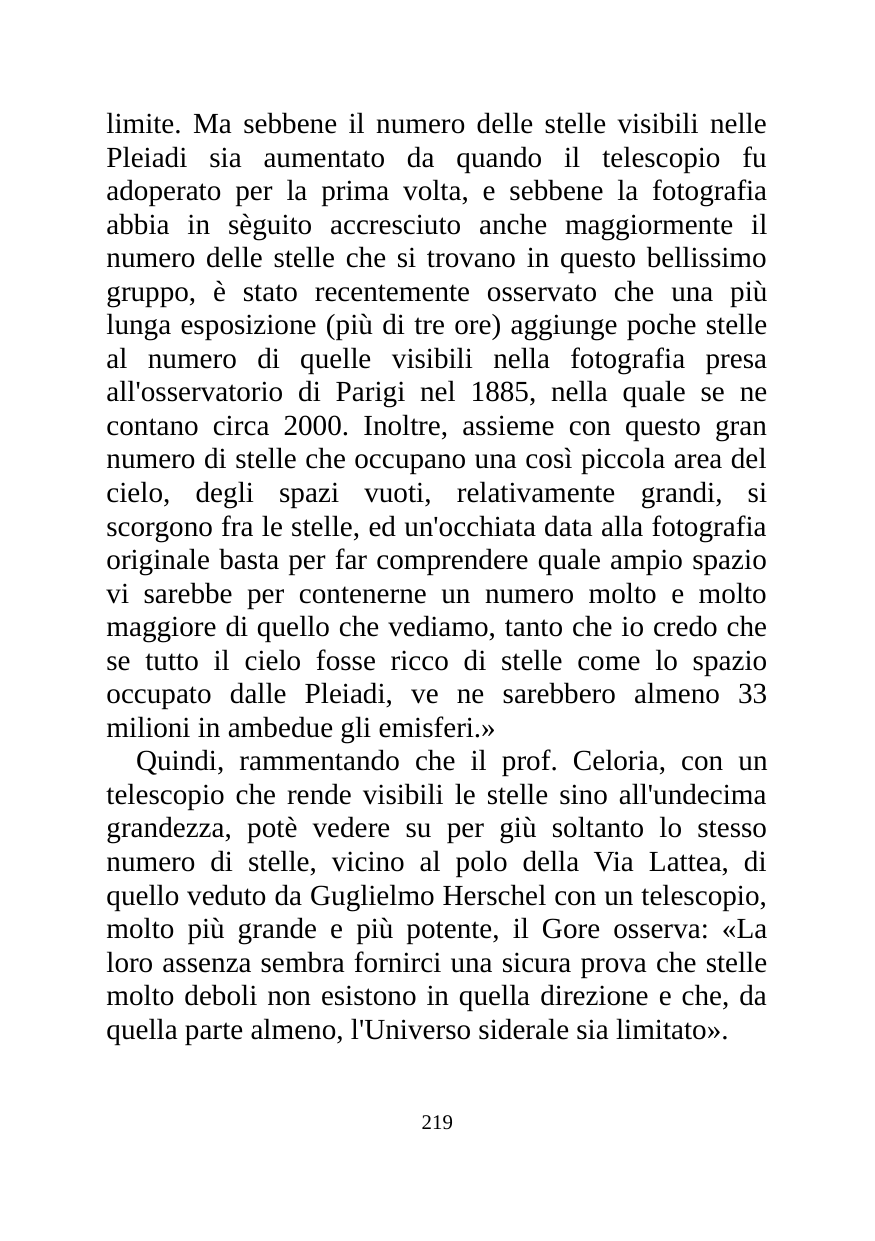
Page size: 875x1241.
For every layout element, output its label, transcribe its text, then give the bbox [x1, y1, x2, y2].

text Quindi, rammentando che il prof. Celoria, con un telescopio che rende visibili le stelle sino all'undecima grandezza, potè vedere su per giù soltanto lo stesso numero di stelle, vicino al polo della Via Lattea, di quello veduto da Guglielmo Herschel con un telescopio, molto più grande e più potente, il Gore osserva: «La loro assenza sembra fornirci una sicura prova che stelle molto deboli non esistono in quella direzione e che, da quella parte almeno, l'Universo siderale sia limitato». [106, 743, 768, 1045]
text limite. Ma sebbene il numero delle stelle visibili nelle Pleiadi sia aumentato da quando il telescopio fu adoperato per la prima volta, e sebbene la fotografia abbia in sèguito accresciuto anche maggiormente il numero delle stelle che si trovano in questo bellissimo gruppo, è stato recentemente osservato che una più lunga esposizione (più di tre ore) aggiunge poche stelle al numero di quelle visibili nella fotografia presa all'osservatorio di Parigi nel 1885, nella quale se ne contano circa 2000. Inoltre, assieme con questo gran numero di stelle che occupano una così piccola area del cielo, degli spazi vuoti, relativamente grandi, si scorgono fra le stelle, ed un'occhiata data alla fotografia originale basta per far comprendere quale ampio spazio vi sarebbe per contenerne un numero molto e molto maggiore di quello che vediamo, tanto che io credo che se tutto il cielo fosse ricco di stelle come lo spazio occupato dalle Pleiadi, ve ne sarebbero almeno 33 milioni in ambedue gli emisferi.» [106, 106, 768, 743]
